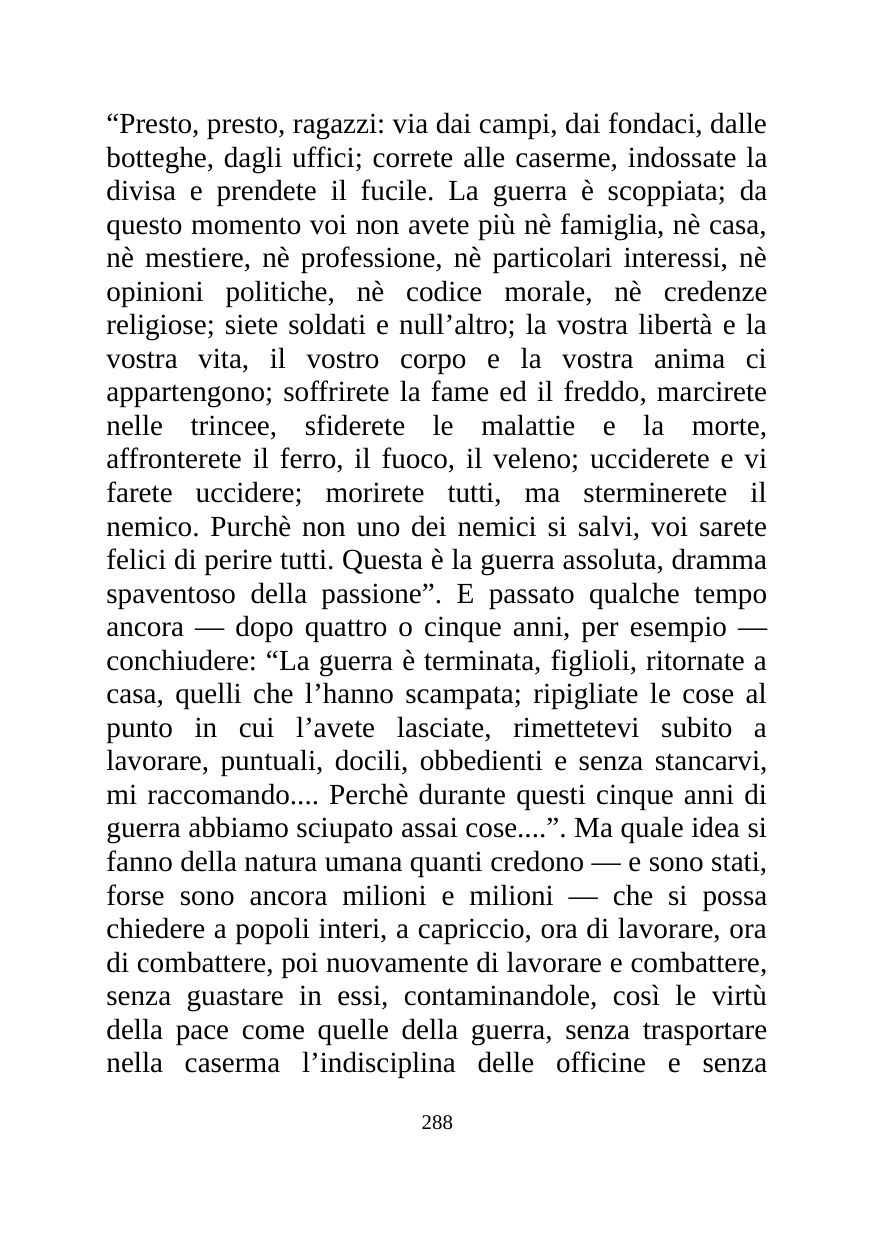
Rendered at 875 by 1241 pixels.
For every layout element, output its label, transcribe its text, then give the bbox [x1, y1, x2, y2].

text “Presto, presto, ragazzi: via dai campi, dai fondaci, dalle botteghe, dagli uffici; correte alle caserme, indossate la divisa e prendete il fucile. La guerra è scoppiata; da questo momento voi non avete più nè famiglia, nè casa, nè mestiere, nè professione, nè particolari interessi, nè opinioni politiche, nè codice morale, nè credenze religiose; siete soldati e null’altro; la vostra libertà e la vostra vita, il vostro corpo e la vostra anima ci appartengono; soffrirete la fame ed il freddo, marcirete nelle trincee, sfiderete le malattie e la morte, affronterete il ferro, il fuoco, il veleno; ucciderete e vi farete uccidere; morirete tutti, ma sterminerete il nemico. Purchè non uno dei nemici si salvi, voi sarete felici di perire tutti. Questa è la guerra assoluta, dramma spaventoso della passione”. E passato qualche tempo ancora — dopo quattro o cinque anni, per esempio — conchiudere: “La guerra è terminata, figlioli, ritornate a casa, quelli che l’hanno scampata; ripigliate le cose al punto in cui l’avete lasciate, rimettetevi subito a lavorare, puntuali, docili, obbedienti e senza stancarvi, mi raccomando.... Perchè durante questi cinque anni di guerra abbiamo sciupato assai cose....”. Ma quale idea si fanno della natura umana quanti credono — e sono stati, forse sono ancora milioni e milioni — che si possa chiedere a popoli interi, a capriccio, ora di lavorare, ora di combattere, poi nuovamente di lavorare e combattere, senza guastare in essi, contaminandole, così le virtù della pace come quelle della guerra, senza trasportare nella caserma l’indisciplina delle officine e senza [106, 106, 768, 1079]
